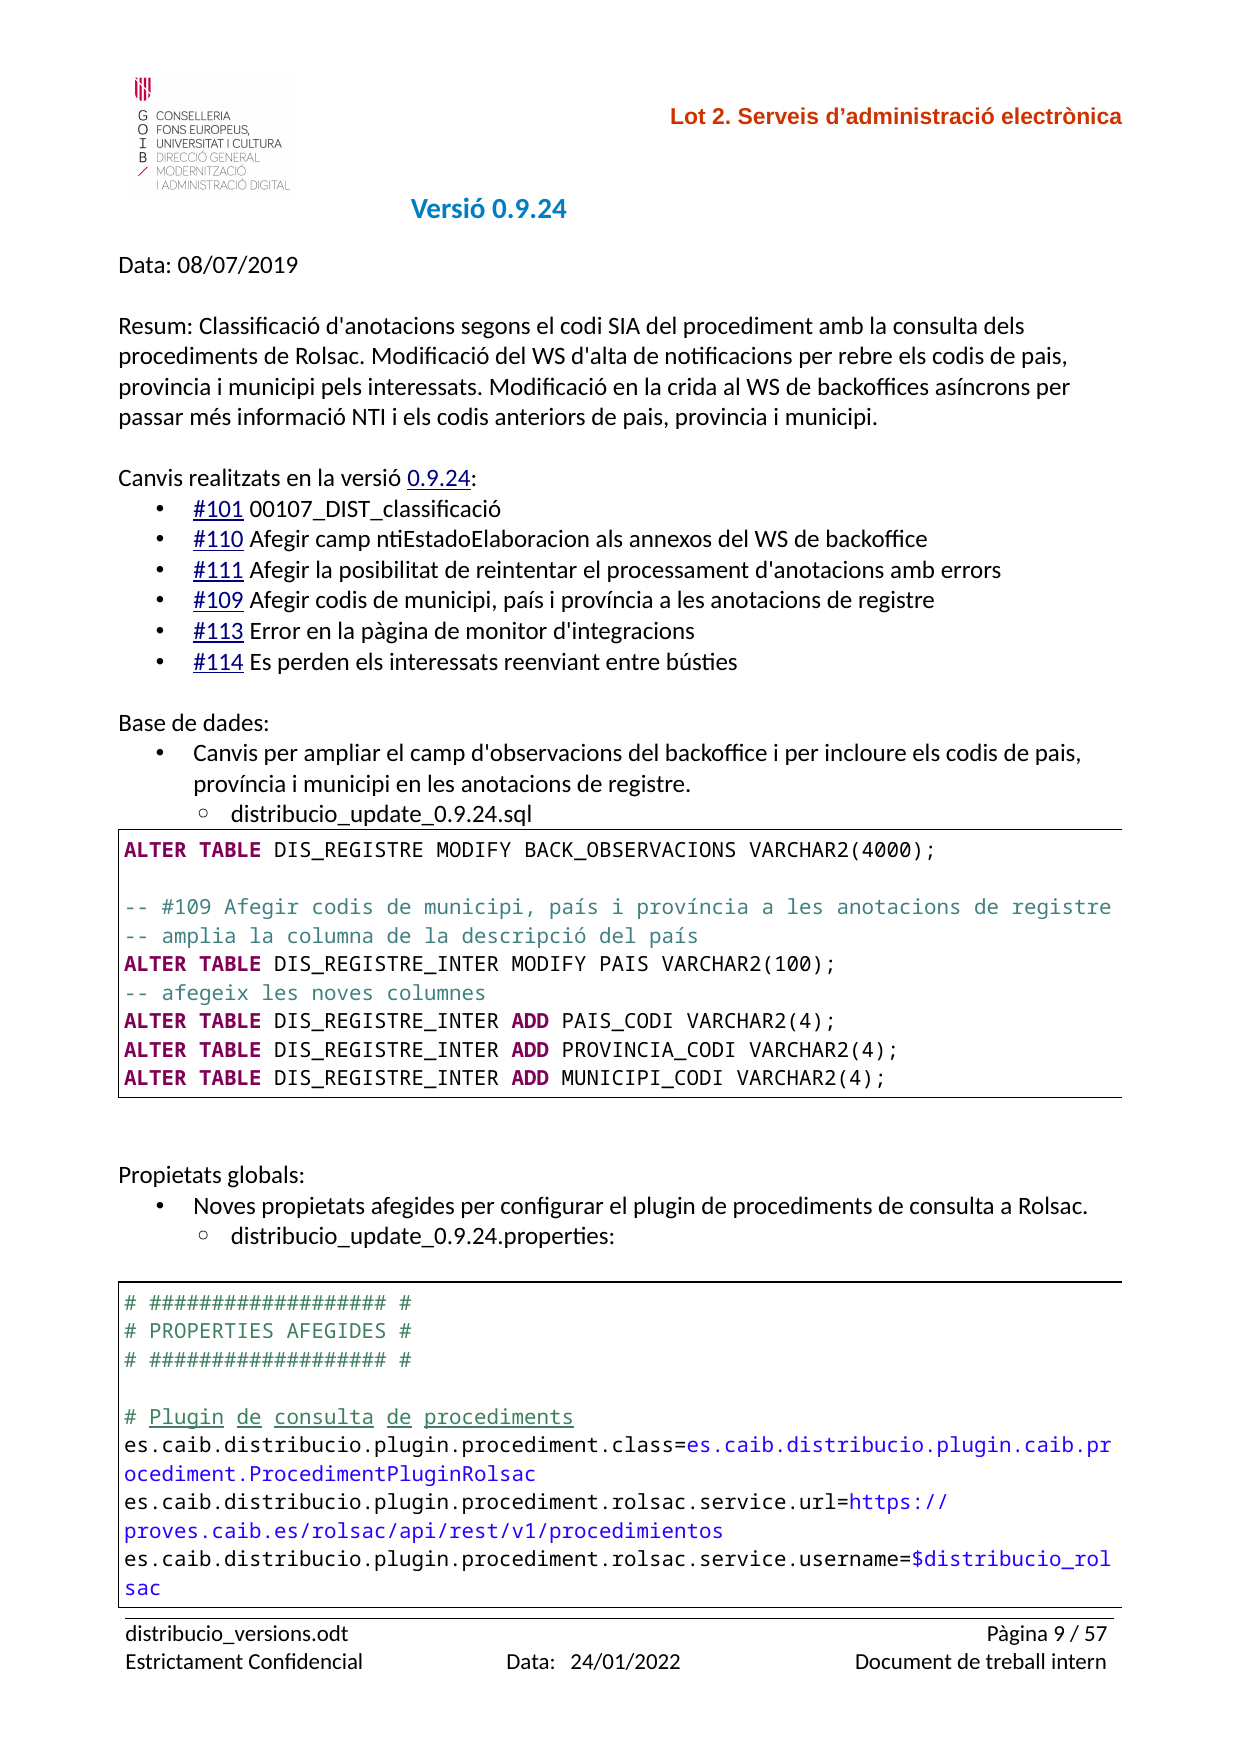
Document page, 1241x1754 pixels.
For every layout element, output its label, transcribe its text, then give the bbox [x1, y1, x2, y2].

list #114 Es perden els interessats reenviant entre bústies [156, 646, 1122, 676]
list Noves propietats afegides per configurar el plugin de procediments de consulta a Rolsac. [156, 1190, 1122, 1220]
table_header # ################### # # PROPERTIES AFEGIDES # # ################### # # Plugin de consulta de procediments es.caib.distribucio.plugin.procediment.class=es.caib.distribucio.plugin.caib.procediment.ProcedimentPluginRolsac es.caib.distribucio.plugin.procediment.rolsac.service.url=https://proves.caib.es/rolsac/api/rest/v1/procedimientos es.caib.distribucio.plugin.procediment.rolsac.service.username=$distribucio_rolsac [119, 1283, 1122, 1607]
list #101 00107_DIST_classificació [156, 493, 1122, 524]
text Resum: Classificació d'anotacions segons el codi SIA del procediment amb la consulta dels procediments de Rolsac. Modificació del WS d'alta de notificacions per rebre els codis de pais, provincia i municipi pels interessats. Modificació en la crida al WS de backoffices asíncrons per passar més informació NTI i els codis anteriors de pais, provincia i municipi. [118, 310, 1122, 432]
text Base de dades: [118, 707, 1122, 737]
list distribucio_update_0.9.24.properties: [193, 1220, 1122, 1251]
list Canvis per ampliar el camp d'observacions del backoffice i per incloure els codis de pais, província i municipi en les anotacions de registre. [156, 737, 1122, 798]
list #109 Afegir codis de municipi, país i província a les anotacions de registre [156, 585, 1122, 615]
text Propietats globals: [118, 1159, 1122, 1190]
subtitle Versió 0.9.24 [153, 190, 1122, 225]
text Canvis realitzats en la versió 0.9.24: [118, 463, 1122, 493]
list distribucio_update_0.9.24.sql [193, 798, 1122, 829]
text Data: 08/07/2019 [118, 249, 1122, 279]
list #110 Afegir camp ntiEstadoElaboracion als annexos del WS de backoffice [156, 524, 1122, 554]
table_header ALTER TABLE DIS_REGISTRE MODIFY BACK_OBSERVACIONS VARCHAR2(4000); -- #109 Afegir codis de municipi, país i província a les anotacions de registre -- amplia la columna de la descripció del país ALTER TABLE DIS_REGISTRE_INTER MODIFY PAIS VARCHAR2(100); -- afegeix les noves columnes ALTER TABLE DIS_REGISTRE_INTER ADD PAIS_CODI VARCHAR2(4); ALTER TABLE DIS_REGISTRE_INTER ADD PROVINCIA_CODI VARCHAR2(4); ALTER TABLE DIS_REGISTRE_INTER ADD MUNICIPI_CODI VARCHAR2(4); [119, 830, 1122, 1097]
list #113 Error en la pàgina de monitor d'integracions [156, 615, 1122, 646]
picture [126, 70, 299, 197]
list #111 Afegir la posibilitat de reintentar el processament d'anotacions amb errors [156, 554, 1122, 585]
